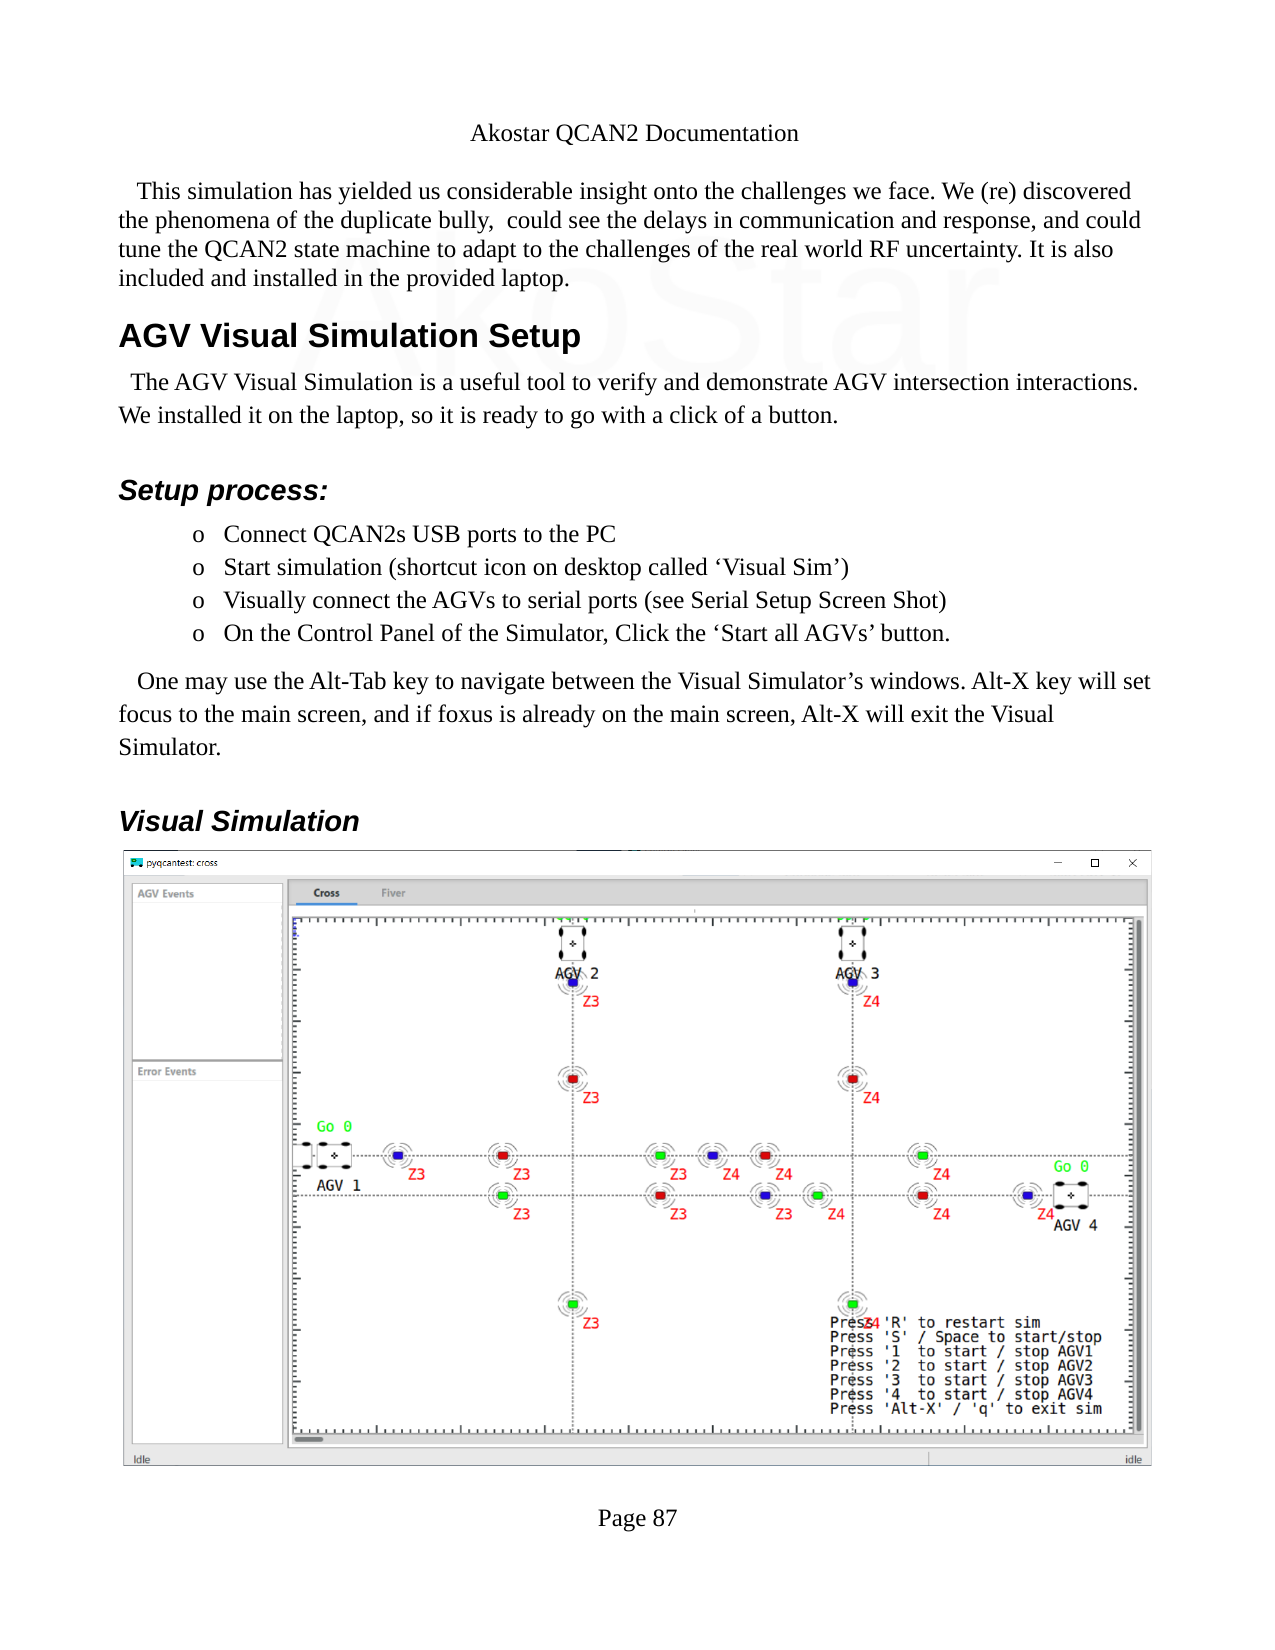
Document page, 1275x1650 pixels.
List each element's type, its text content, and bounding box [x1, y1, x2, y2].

text o Connect QCAN2s USB ports to the PC o Start simulation (shortcut icon on desktop called ‘Visual Sim’) o Visually connect the AGVs to serial ports (see Serial Setup Screen Shot) o On the Control Panel of the Simulator, Click the ‘Start all AGVs’ button. [192, 519, 1157, 647]
picture [123, 850, 1152, 1466]
text This simulation has yielded us considerable insight onto the challenges we face. We (re) discovered the phenomena of the duplicate bully, could see the delays in communication and response, and could tune the QCAN2 state machine to adapt to the challenges of the real world RF uncertainty. It is also included and installed in the provided laptop. [118, 176, 1157, 291]
subtitle Visual Simulation [118, 804, 1157, 838]
text One may use the Alt-Tab key to navigate between the Visual Simulator’s windows. Alt-X key will set focus to the main screen, and if foxus is already on the main screen, Alt-X will exit the Visual Simulator. [118, 666, 1157, 761]
subtitle AGV Visual Simulation Setup [118, 316, 1157, 355]
text The AGV Visual Simulation is a useful tool to verify and demonstrate AGV intersection interactions. We installed it on the laptop, so it is ready to go with a click of a button. [118, 367, 1157, 429]
subtitle Setup process: [118, 473, 1157, 507]
